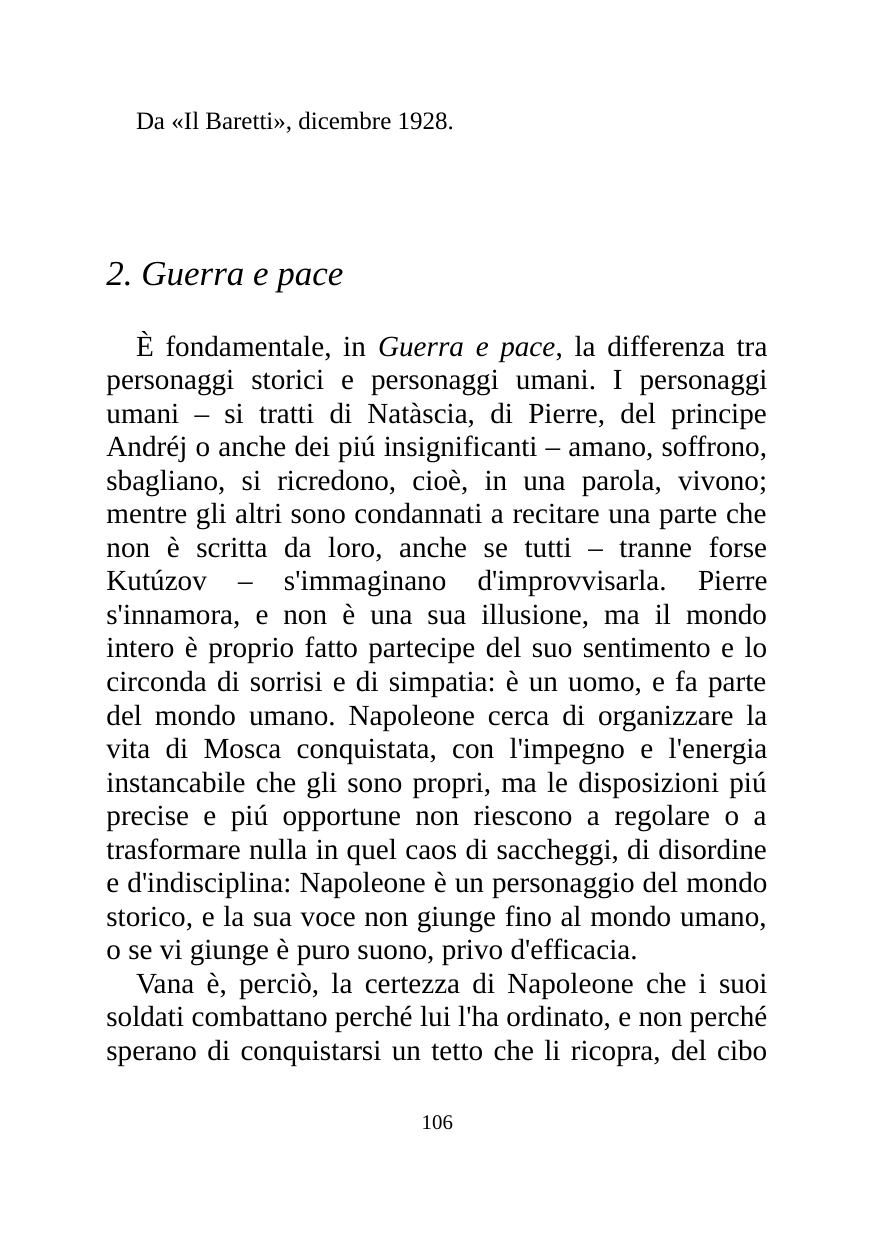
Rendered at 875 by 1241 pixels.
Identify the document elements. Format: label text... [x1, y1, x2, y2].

text Vana è, perciò, la certezza di Napoleone che i suoi soldati combattano perché lui l'ha ordinato, e non perché sperano di conquistarsi un tetto che li ricopra, del cibo [106, 966, 768, 1067]
text È fondamentale, in Guerra e pace, la differenza tra personaggi storici e personaggi umani. I personaggi umani – si tratti di Natàscia, di Pierre, del principe Andréj o anche dei piú insignificanti – amano, soffrono, sbagliano, si ricredono, cioè, in una parola, vivono; mentre gli altri sono condannati a recitare una parte che non è scritta da loro, anche se tutti – tranne forse Kutúzov – s'immaginano d'improvvisarla. Pierre s'innamora, e non è una sua illusione, ma il mondo intero è proprio fatto partecipe del suo sentimento e lo circonda di sorrisi e di simpatia: è un uomo, e fa parte del mondo umano. Napoleone cerca di organizzare la vita di Mosca conquistata, con l'impegno e l'energia instancabile che gli sono propri, ma le disposizioni piú precise e piú opportune non riescono a regolare o a trasformare nulla in quel caos di saccheggi, di disordine e d'indisciplina: Napoleone è un personaggio del mondo storico, e la sua voce non giunge fino al mondo umano, o se vi giunge è puro suono, privo d'efficacia. [106, 329, 768, 966]
subtitle 2. Guerra e pace [106, 253, 768, 293]
text Da «Il Baretti», dicembre 1928. [106, 106, 768, 135]
